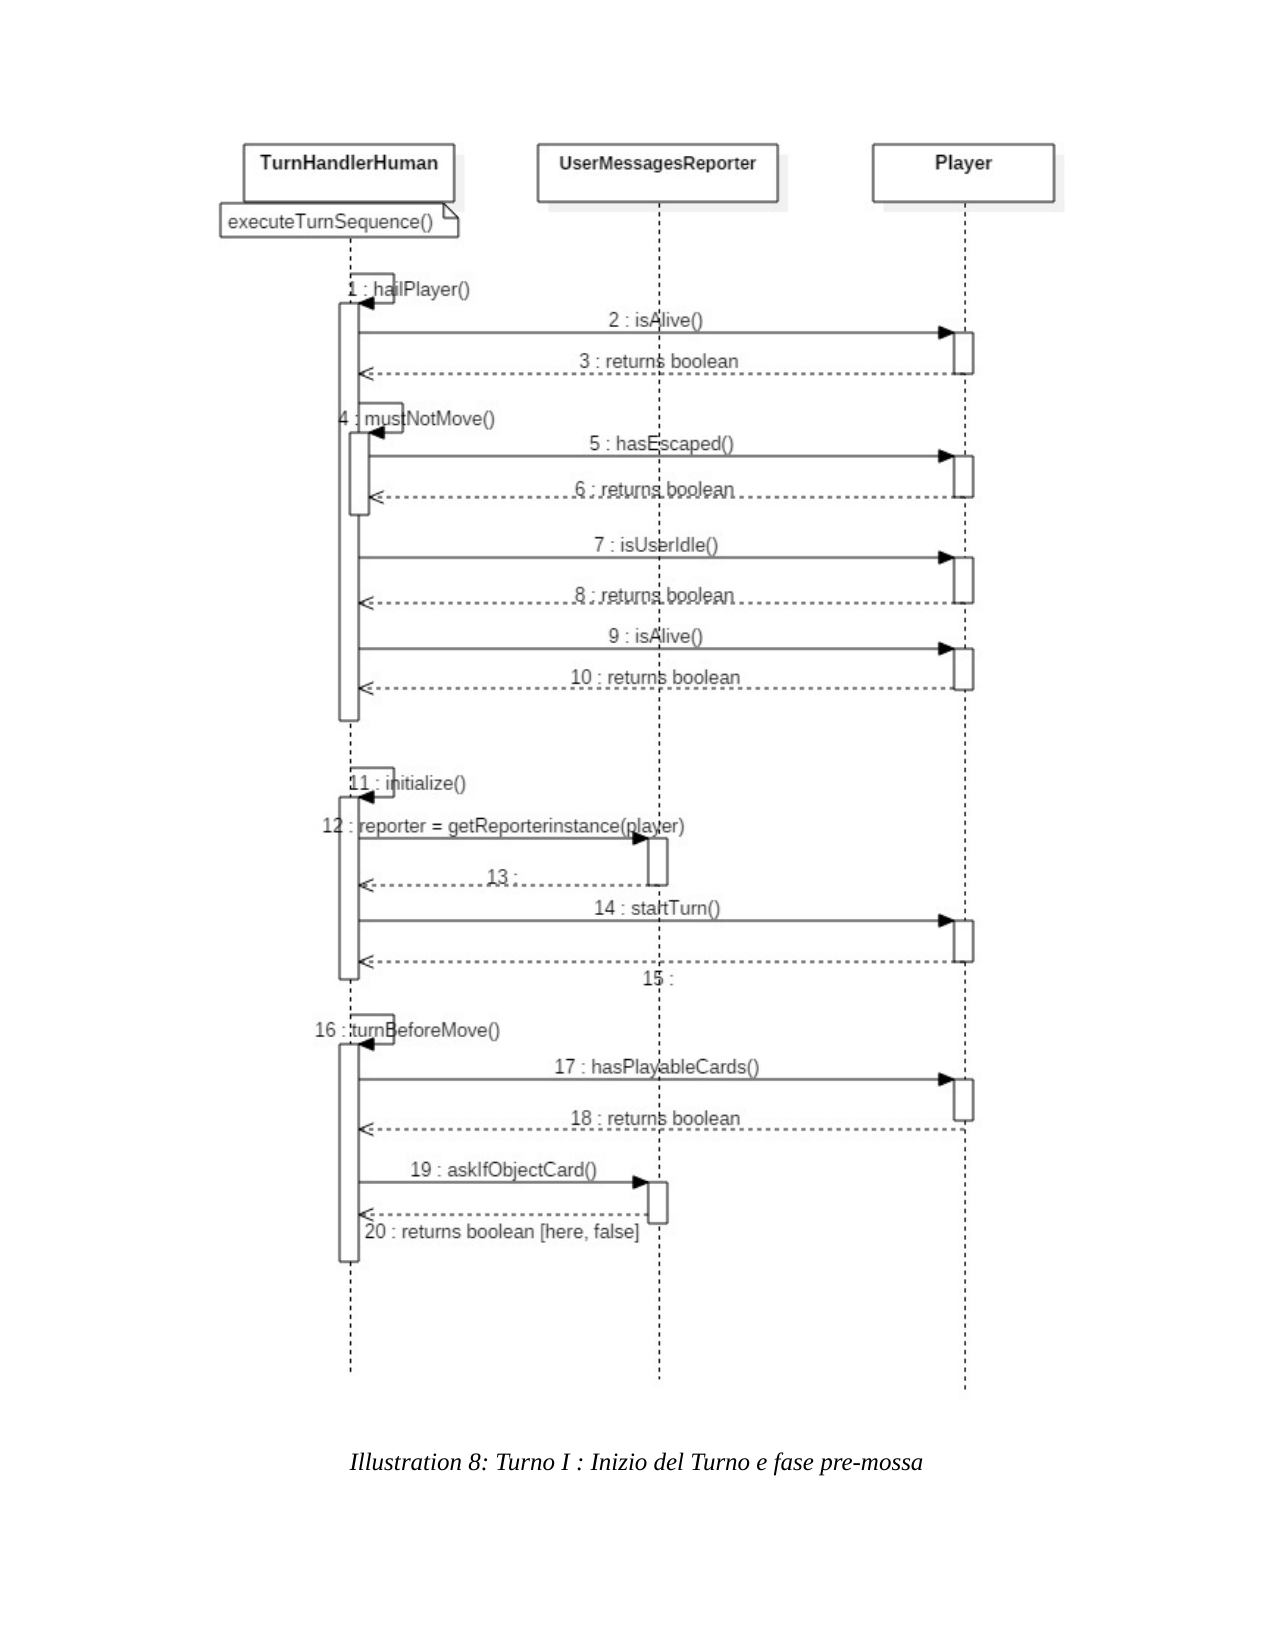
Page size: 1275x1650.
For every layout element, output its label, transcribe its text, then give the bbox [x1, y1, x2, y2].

picture [206, 130, 1069, 1406]
text Illustration 8: Turno I : Inizio del Turno e fase pre-mossa [206, 1447, 1069, 1476]
